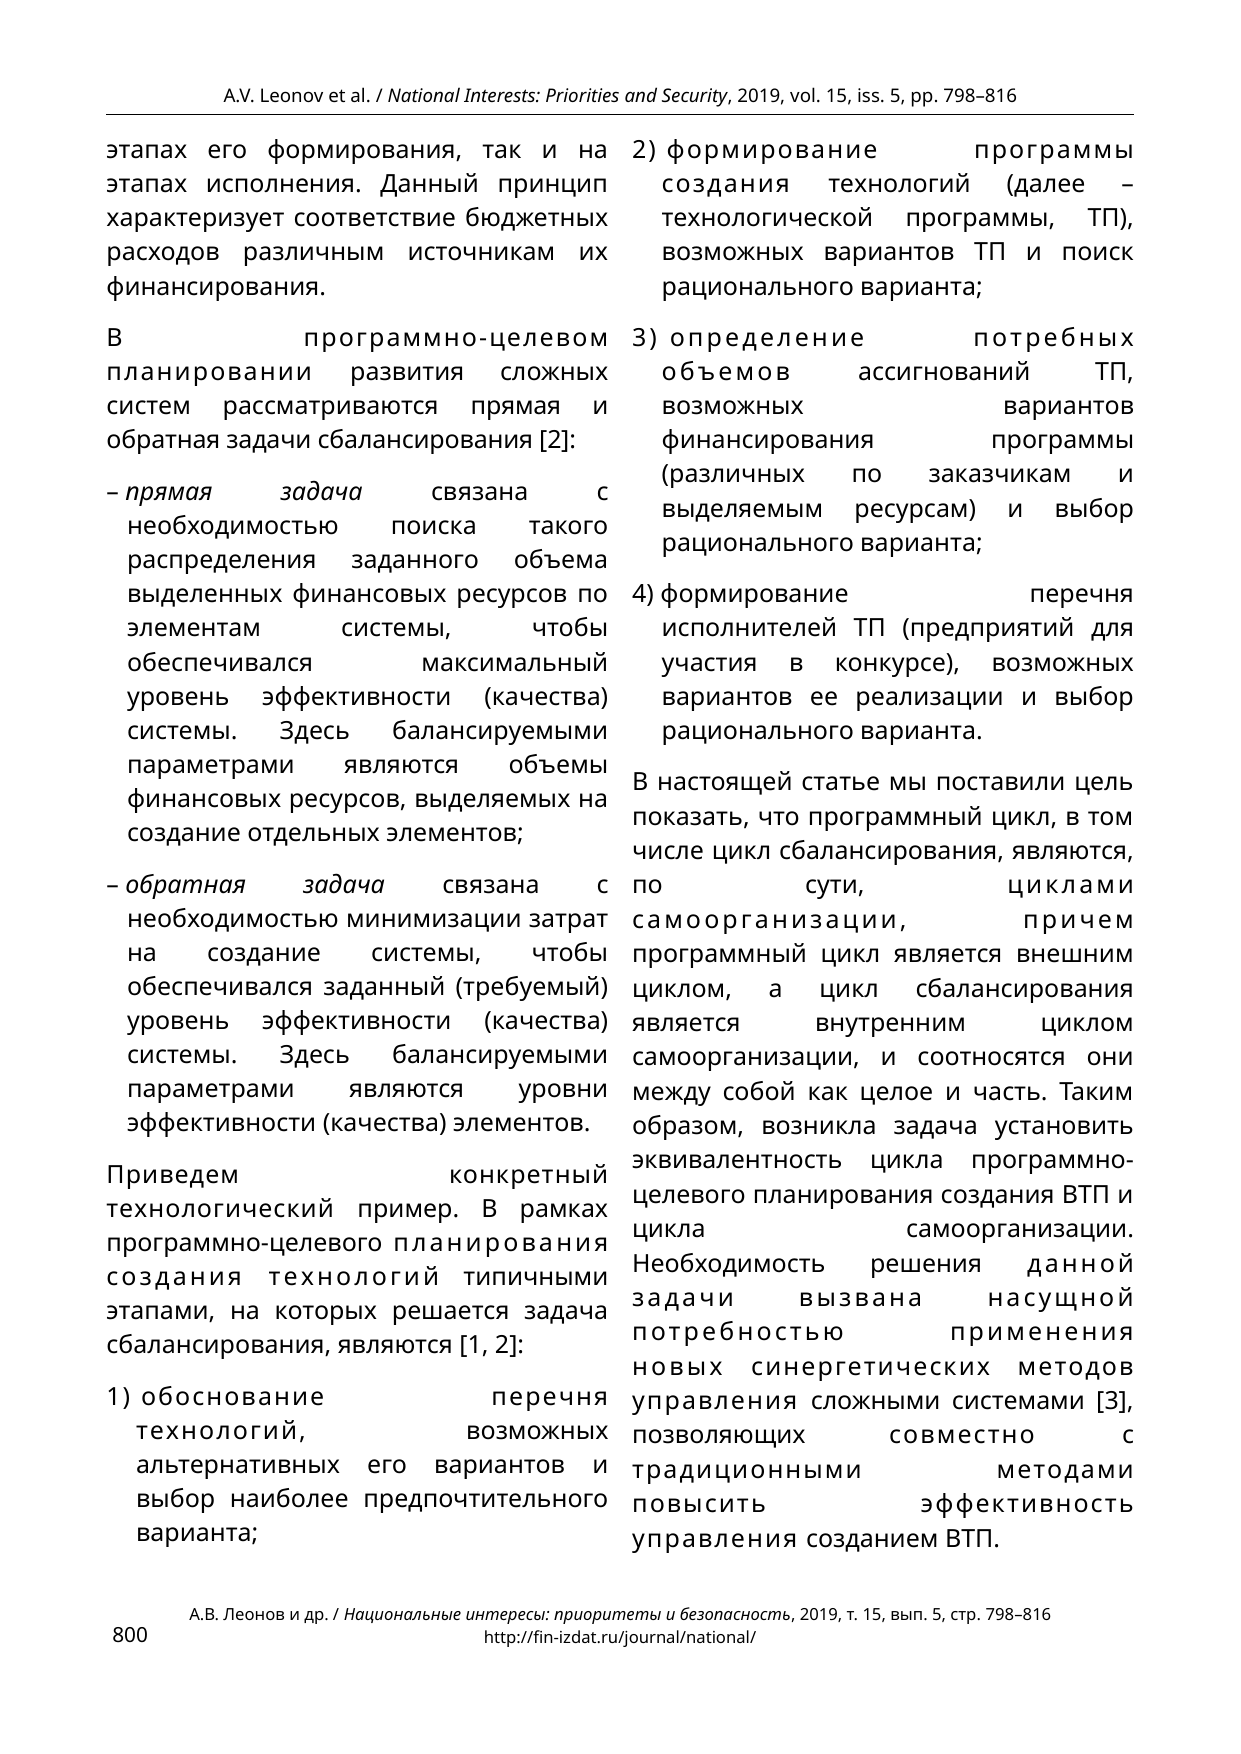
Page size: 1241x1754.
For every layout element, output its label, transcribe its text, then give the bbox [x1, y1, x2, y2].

list формирование перечня исполнителей ТП (предприятий для участия в конкурсе), возможных вариантов ее реализации и выбор рационального варианта. [632, 576, 1134, 746]
list прямая задача связана с необходимостью поиска такого распределения заданного объема выделенных финансовых ресурсов по элементам системы, чтобы обеспечивался максимальный уровень эффективности (качества) системы. Здесь балансируемыми параметрами являются объемы финансовых ресурсов, выделяемых на создание отдельных элементов; [106, 474, 608, 848]
text Приведем конкретный технологический пример. В рамках программно-целевого планирования создания технологий типичными этапами, на которых решается задача сбалансирования, являются [1, 2]: [106, 1156, 608, 1361]
text В настоящей статье мы поставили цель показать, что программный цикл, в том числе цикл сбалансирования, являются, по сути, циклами самоорганизации, причем программный цикл является внешним циклом, а цикл сбалансирования является внутренним циклом самоорганизации, и соотносятся они между собой как целое и часть. Таким образом, возникла задача установить эквивалентность цикла программно-целевого планирования создания ВТП и цикла самоорганизации. Необходимость решения данной задачи вызвана насущной потребностью применения новых синергетических методов управления сложными системами [3], позволяющих совместно с традиционными методами повысить эффективность управления созданием ВТП. [632, 764, 1134, 1554]
list формирование программы создания технологий (далее – технологической программы, ТП), возможных вариантов ТП и поиск рационального варианта; [632, 132, 1134, 302]
list обоснование перечня технологий, возможных альтернативных его вариантов и выбор наиболее предпочтительного варианта; [106, 1378, 608, 1549]
list обратная задача связана с необходимостью минимизации затрат на создание системы, чтобы обеспечивался заданный (требуемый) уровень эффективности (качества) системы. Здесь балансируемыми параметрами являются уровни эффективности (качества) элементов. [106, 866, 608, 1139]
list определение потребных объемов ассигнований ТП, возможных вариантов финансирования программы (различных по заказчикам и выделяемым ресурсам) и выбор рационального варианта; [632, 320, 1134, 558]
text этапах его формирования, так и на этапах исполнения. Данный принцип характеризует соответствие бюджетных расходов различным источникам их финансирования. [106, 132, 608, 302]
text В программно-целевом планировании развития сложных систем рассматриваются прямая и обратная задачи сбалансирования [2]: [106, 320, 608, 456]
